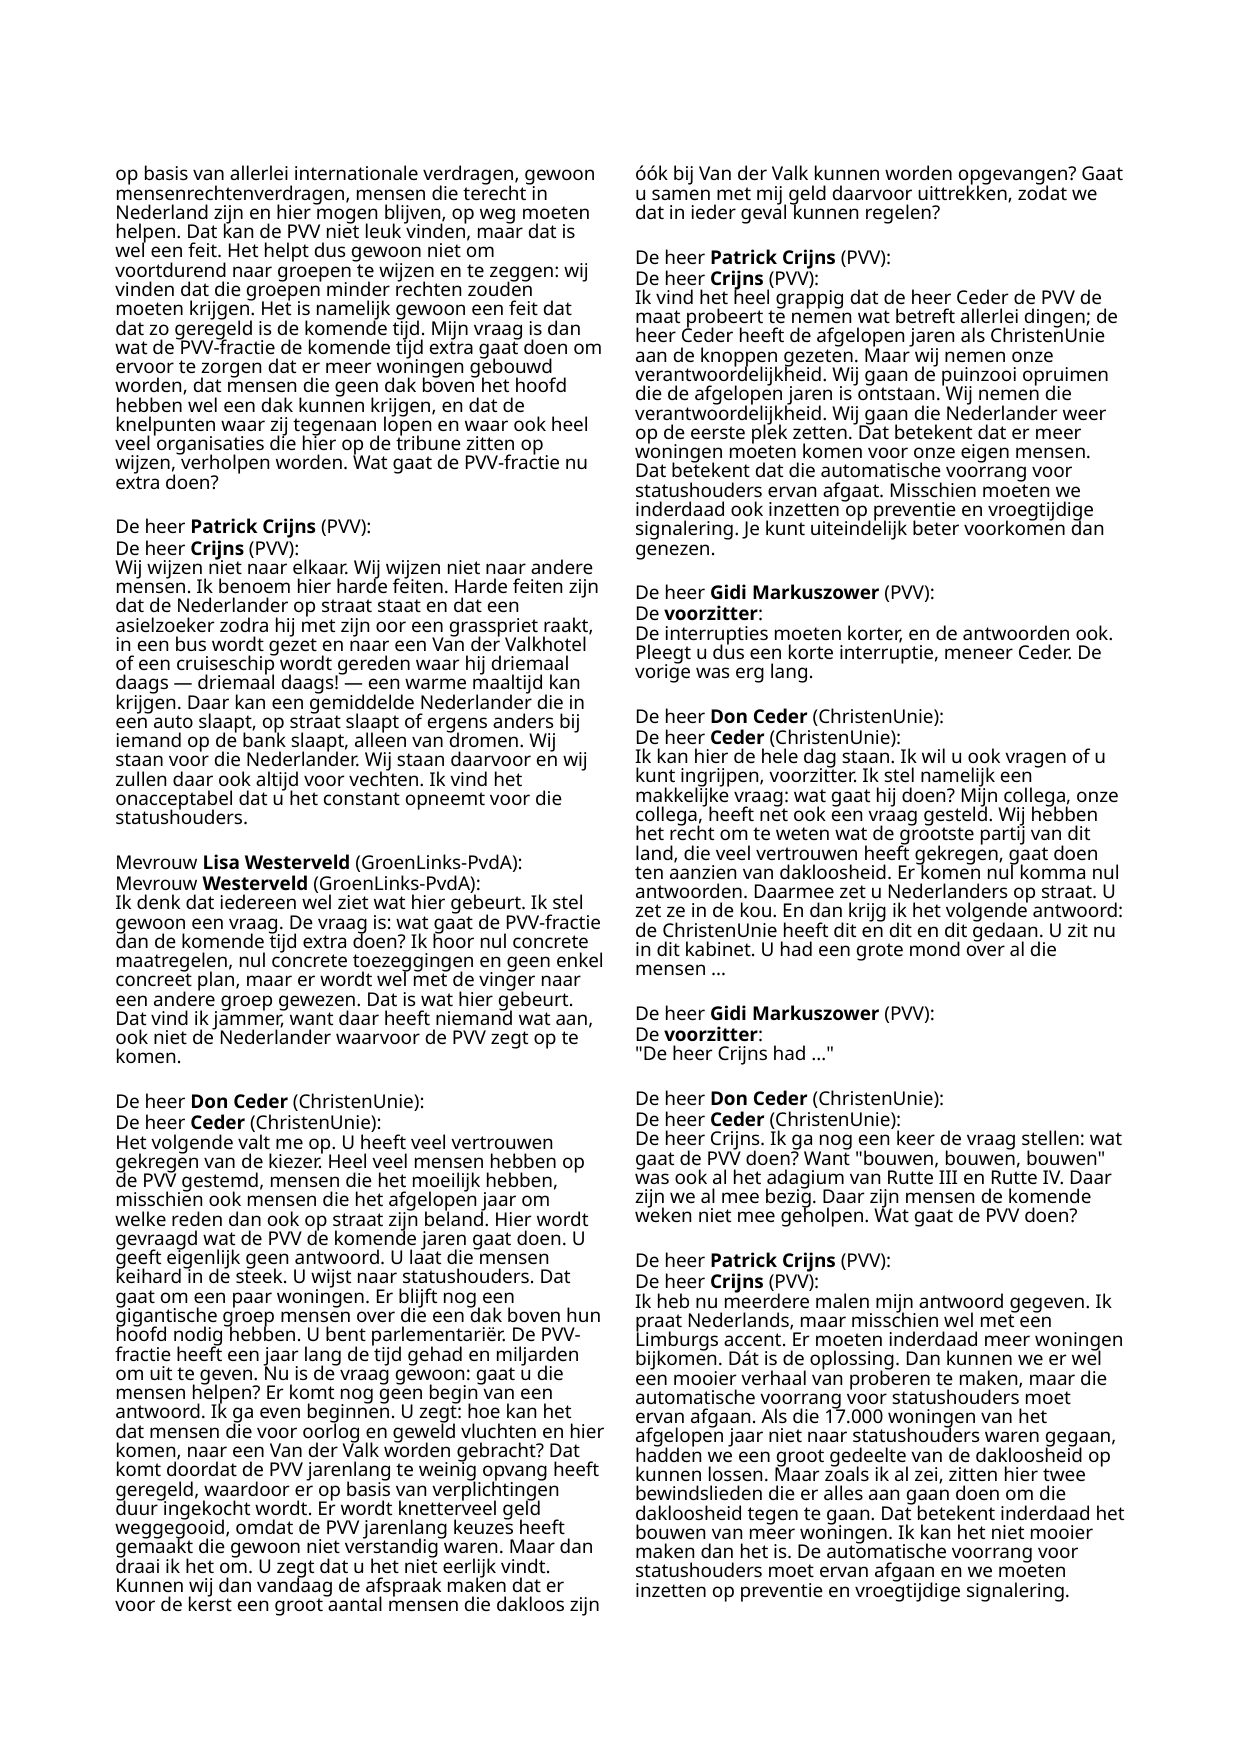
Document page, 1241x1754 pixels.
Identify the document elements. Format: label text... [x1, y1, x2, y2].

text De heer Ceder (ChristenUnie): [635, 729, 1125, 748]
text De heer Crijns (PVV): [635, 1273, 1125, 1293]
text De heer Patrick Crijns (PVV): [635, 244, 1125, 270]
text De voorzitter: [635, 605, 1125, 624]
text De heer Ceder (ChristenUnie): [635, 1111, 1125, 1130]
text Mevrouw Lisa Westerveld (GroenLinks-PvdA): [115, 849, 605, 875]
text De voorzitter: [635, 1026, 1125, 1045]
text op basis van allerlei internationale verdragen, gewoon mensenrechtenverdragen, mensen die terecht in Nederland zijn en hier mogen blijven, op weg moeten helpen. Dat kan de PVV niet leuk vinden, maar dat is wel een feit. Het helpt dus gewoon niet om voortdurend naar groepen te wijzen en te zeggen: wij vinden dat die groepen minder rechten zouden moeten krijgen. Het is namelijk gewoon een feit dat dat zo geregeld is de komende tijd. Mijn vraag is dan wat de PVV-fractie de komende tijd extra gaat doen om ervoor te zorgen dat er meer woningen gebouwd worden, dat mensen die geen dak boven het hoofd hebben wel een dak kunnen krijgen, en dat de knelpunten waar zij tegenaan lopen en waar ook heel veel organisaties die hier op de tribune zitten op wijzen, verholpen worden. Wat gaat de PVV-fractie nu extra doen? [115, 165, 605, 493]
text De heer Gidi Markuszower (PVV): [635, 1000, 1125, 1026]
text De heer Don Ceder (ChristenUnie): [635, 1085, 1125, 1111]
text De heer Crijns. Ik ga nog een keer de vraag stellen: wat gaat de PVV doen? Want "bouwen, bouwen, bouwen" was ook al het adagium van Rutte III en Rutte IV. Daar zijn we al mee bezig. Daar zijn mensen de komende weken niet mee geholpen. Wat gaat de PVV doen? [635, 1130, 1125, 1227]
text Wij wijzen niet naar elkaar. Wij wijzen niet naar andere mensen. Ik benoem hier harde feiten. Harde feiten zijn dat de Nederlander op straat staat en dat een asielzoeker zodra hij met zijn oor een grasspriet raakt, in een bus wordt gezet en naar een Van der Valkhotel of een cruiseschip wordt gereden waar hij driemaal daags — driemaal daags! — een warme maaltijd kan krijgen. Daar kan een gemiddelde Nederlander die in een auto slaapt, op straat slaapt of ergens anders bij iemand op de bank slaapt, alleen van dromen. Wij staan voor die Nederlander. Wij staan daarvoor en wij zullen daar ook altijd voor vechten. Ik vind het onacceptabel dat u het constant opneemt voor die statushouders. [115, 559, 605, 828]
text Ik kan hier de hele dag staan. Ik wil u ook vragen of u kunt ingrijpen, voorzitter. Ik stel namelijk een makkelijke vraag: wat gaat hij doen? Mijn collega, onze collega, heeft net ook een vraag gesteld. Wij hebben het recht om te weten wat de grootste partij van dit land, die veel vertrouwen heeft gekregen, gaat doen ten aanzien van dakloosheid. Er komen nul komma nul antwoorden. Daarmee zet u Nederlanders op straat. U zet ze in de kou. En dan krijg ik het volgende antwoord: de ChristenUnie heeft dit en dit en dit gedaan. U zit nu in dit kabinet. U had een grote mond over al die mensen … [635, 748, 1125, 979]
text De heer Ceder (ChristenUnie): [115, 1114, 605, 1134]
text De heer Don Ceder (ChristenUnie): [635, 703, 1125, 729]
text De heer Crijns (PVV): [115, 539, 605, 559]
text De heer Crijns (PVV): [635, 270, 1125, 289]
text Ik heb nu meerdere malen mijn antwoord gegeven. Ik praat Nederlands, maar misschien wel met een Limburgs accent. Er moeten inderdaad meer woningen bijkomen. Dát is de oplossing. Dan kunnen we er wel een mooier verhaal van proberen te maken, maar die automatische voorrang voor statushouders moet ervan afgaan. Als die 17.000 woningen van het afgelopen jaar niet naar statushouders waren gegaan, hadden we een groot gedeelte van de dakloosheid op kunnen lossen. Maar zoals ik al zei, zitten hier twee bewindslieden die er alles aan gaan doen om die dakloosheid tegen te gaan. Dat betekent inderdaad het bouwen van meer woningen. Ik kan het niet mooier maken dan het is. De automatische voorrang voor statushouders moet ervan afgaan en we moeten inzetten op preventie en vroegtijdige signalering. [635, 1293, 1125, 1601]
text Ik vind het heel grappig dat de heer Ceder de PVV de maat probeert te nemen wat betreft allerlei dingen; de heer Ceder heeft de afgelopen jaren als ChristenUnie aan de knoppen gezeten. Maar wij nemen onze verantwoordelijkheid. Wij gaan de puinzooi opruimen die de afgelopen jaren is ontstaan. Wij nemen die verantwoordelijkheid. Wij gaan die Nederlander weer op de eerste plek zetten. Dat betekent dat er meer woningen moeten komen voor onze eigen mensen. Dat betekent dat die automatische voorrang voor statushouders ervan afgaat. Misschien moeten we inderdaad ook inzetten op preventie en vroegtijdige signalering. Je kunt uiteindelijk beter voorkomen dan genezen. [635, 289, 1125, 559]
text Mevrouw Westerveld (GroenLinks-PvdA): [115, 875, 605, 894]
text De heer Don Ceder (ChristenUnie): [115, 1089, 605, 1114]
text Ik denk dat iedereen wel ziet wat hier gebeurt. Ik stel gewoon een vraag. De vraag is: wat gaat de PVV-fractie dan de komende tijd extra doen? Ik hoor nul concrete maatregelen, nul concrete toezeggingen en geen enkel concreet plan, maar er wordt wel met de vinger naar een andere groep gewezen. Dat is wat hier gebeurt. Dat vind ik jammer, want daar heeft niemand wat aan, ook niet de Nederlander waarvoor de PVV zegt op te komen. [115, 894, 605, 1068]
text óók bij Van der Valk kunnen worden opgevangen? Gaat u samen met mij geld daarvoor uittrekken, zodat we dat in ieder geval kunnen regelen? [635, 165, 1125, 223]
text Het volgende valt me op. U heeft veel vertrouwen gekregen van de kiezer. Heel veel mensen hebben op de PVV gestemd, mensen die het moeilijk hebben, misschien ook mensen die het afgelopen jaar om welke reden dan ook op straat zijn beland. Hier wordt gevraagd wat de PVV de komende jaren gaat doen. U geeft eigenlijk geen antwoord. U laat die mensen keihard in de steek. U wijst naar statushouders. Dat gaat om een paar woningen. Er blijft nog een gigantische groep mensen over die een dak boven hun hoofd nodig hebben. U bent parlementariër. De PVV-fractie heeft een jaar lang de tijd gehad en miljarden om uit te geven. Nu is de vraag gewoon: gaat u die mensen helpen? Er komt nog geen begin van een antwoord. Ik ga even beginnen. U zegt: hoe kan het dat mensen die voor oorlog en geweld vluchten en hier komen, naar een Van der Valk worden gebracht? Dat komt doordat de PVV jarenlang te weinig opvang heeft geregeld, waardoor er op basis van verplichtingen duur ingekocht wordt. Er wordt knetterveel geld weggegooid, omdat de PVV jarenlang keuzes heeft gemaakt die gewoon niet verstandig waren. Maar dan draai ik het om. U zegt dat u het niet eerlijk vindt. Kunnen wij dan vandaag de afspraak maken dat er voor de kerst een groot aantal mensen die dakloos zijn [115, 1134, 605, 1615]
text De heer Gidi Markuszower (PVV): [635, 579, 1125, 605]
text De interrupties moeten korter, en de antwoorden ook. Pleegt u dus een korte interruptie, meneer Ceder. De vorige was erg lang. [635, 624, 1125, 682]
text "De heer Crijns had …" [635, 1045, 1125, 1064]
text De heer Patrick Crijns (PVV): [115, 514, 605, 539]
text De heer Patrick Crijns (PVV): [635, 1248, 1125, 1273]
